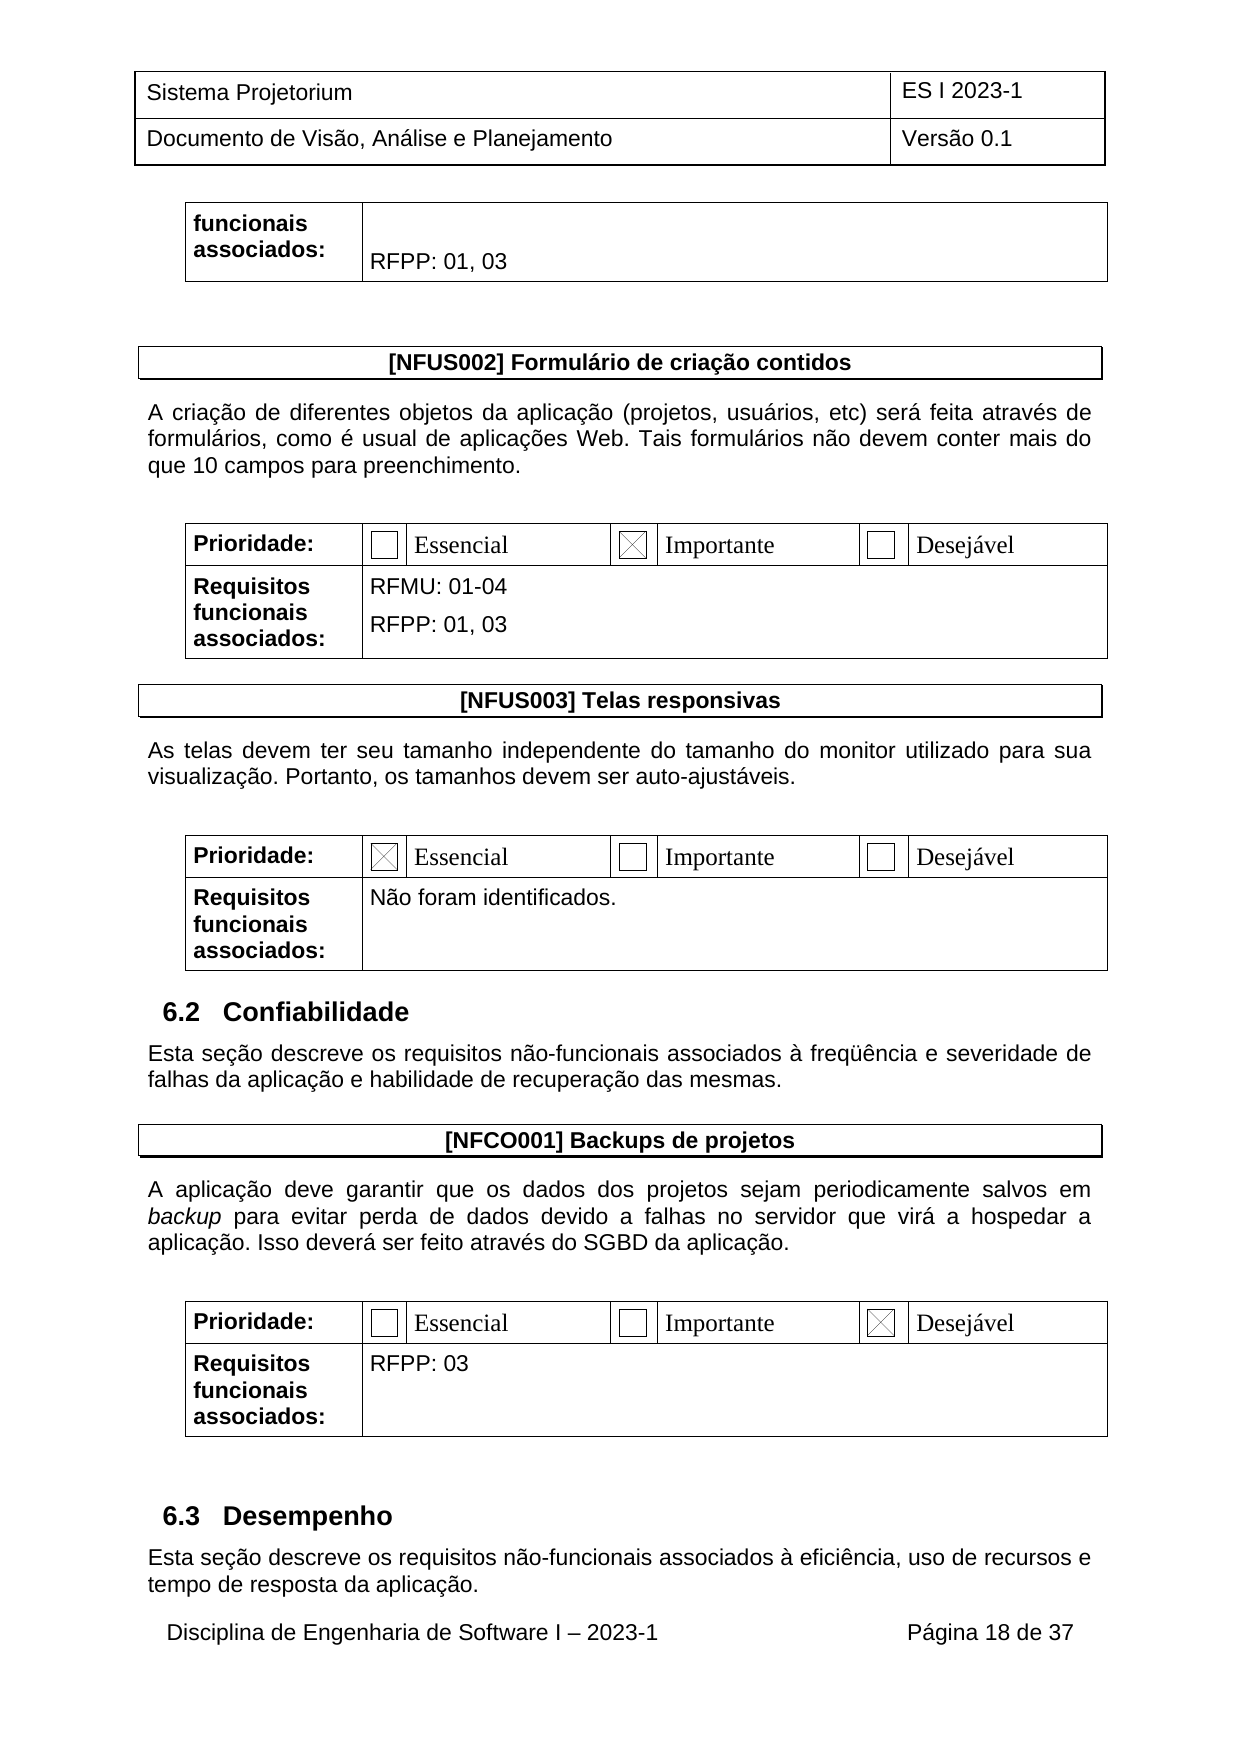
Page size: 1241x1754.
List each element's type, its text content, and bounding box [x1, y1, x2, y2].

table_header Importante [658, 836, 859, 877]
table_header [611, 1302, 657, 1343]
table_header Essencial [407, 836, 610, 877]
subtitle [NFUS003] Telas responsivas [139, 685, 1101, 716]
table_cell RFMU: 01-04 RFPP: 01, 03 [363, 566, 1107, 658]
table_header Essencial [407, 1302, 610, 1343]
text Esta seção descreve os requisitos não-funcionais associados à eficiência, uso de recursos e tempo de resposta da aplicação. [148, 1544, 1092, 1597]
table_header Prioridade: [186, 1302, 362, 1343]
subtitle [NFUS002] Formulário de criação contidos [139, 347, 1101, 378]
text As telas devem ter seu tamanho independente do tamanho do monitor utilizado para sua visualização. Portanto, os tamanhos devem ser auto-ajustáveis. [148, 737, 1092, 790]
subtitle Confiabilidade [162, 996, 1092, 1027]
table_cell Requisitos funcionais associados: [186, 878, 362, 970]
text [NFCO001] Backups de projetos [139, 1125, 1101, 1155]
table_header Prioridade: [186, 836, 362, 877]
text Esta seção descreve os requisitos não-funcionais associados à freqüência e severidade de falhas da aplicação e habilidade de recuperação das mesmas. [148, 1039, 1092, 1092]
table_header Prioridade: [186, 524, 362, 565]
table_header Desejável [909, 524, 1107, 565]
table_header [860, 836, 908, 877]
text A aplicação deve garantir que os dados dos projetos sejam periodicamente salvos em backup para evitar perda de dados devido a falhas no servidor que virá a hospedar a aplicação. Isso deverá ser feito através do SGBD da aplicação. [148, 1176, 1092, 1256]
table_header [611, 836, 657, 877]
table_header [363, 1302, 406, 1343]
table_header Desejável [909, 836, 1107, 877]
subtitle Desempenho [162, 1500, 1092, 1532]
table_header Importante [658, 1302, 859, 1343]
table_header [611, 524, 657, 565]
table_cell Requisitos funcionais associados: [186, 566, 362, 658]
table_header Essencial [407, 524, 610, 565]
table_cell funcionais associados: [186, 203, 362, 281]
table_header [363, 524, 406, 565]
table_header Desejável [909, 1302, 1107, 1343]
table_header [860, 1302, 908, 1343]
table_header [363, 836, 406, 877]
table_cell Requisitos funcionais associados: [186, 1344, 362, 1436]
table_cell RFPP: 01, 03 [363, 203, 1107, 281]
table_cell Não foram identificados. [363, 878, 1107, 970]
table_header [860, 524, 908, 565]
text A criação de diferentes objetos da aplicação (projetos, usuários, etc) será feita através de formulários, como é usual de aplicações Web. Tais formulários não devem conter mais do que 10 campos para preenchimento. [148, 399, 1092, 478]
table_cell RFPP: 03 [363, 1344, 1107, 1436]
table_header Importante [658, 524, 859, 565]
